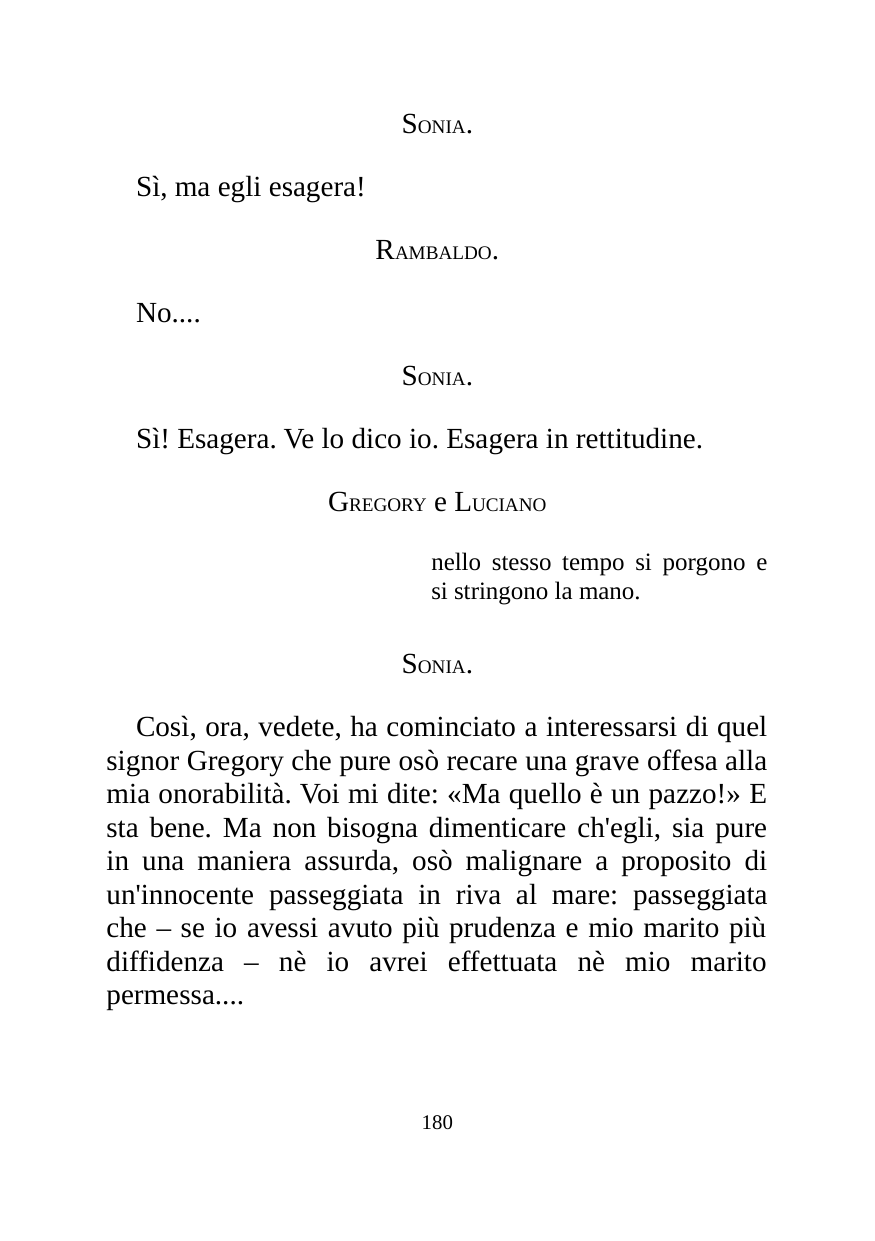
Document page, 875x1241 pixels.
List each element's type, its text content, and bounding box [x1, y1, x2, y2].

text Sonia. [106, 358, 768, 392]
text Sì, ma egli esagera! [106, 169, 768, 203]
text Sonia. [106, 106, 768, 140]
text No.... [106, 295, 768, 329]
text Gregory e Luciano [106, 484, 768, 518]
text nello stesso tempo si porgono e si stringono la mano. [431, 547, 768, 605]
text Così, ora, vedete, ha cominciato a interessarsi di quel signor Gregory che pure osò recare una grave offesa alla mia onorabilità. Voi mi dite: «Ma quello è un pazzo!» E sta bene. Ma non bisogna dimenticare ch'egli, sia pure in una maniera assurda, osò malignare a proposito di un'innocente passeggiata in riva al mare: passeggiata che – se io avessi avuto più prudenza e mio marito più diffidenza – nè io avrei effettuata nè mio marito permessa.... [106, 709, 768, 1011]
text Sonia. [106, 646, 768, 680]
text Rambaldo. [106, 232, 768, 266]
text Sì! Esagera. Ve lo dico io. Esagera in rettitudine. [106, 421, 768, 455]
